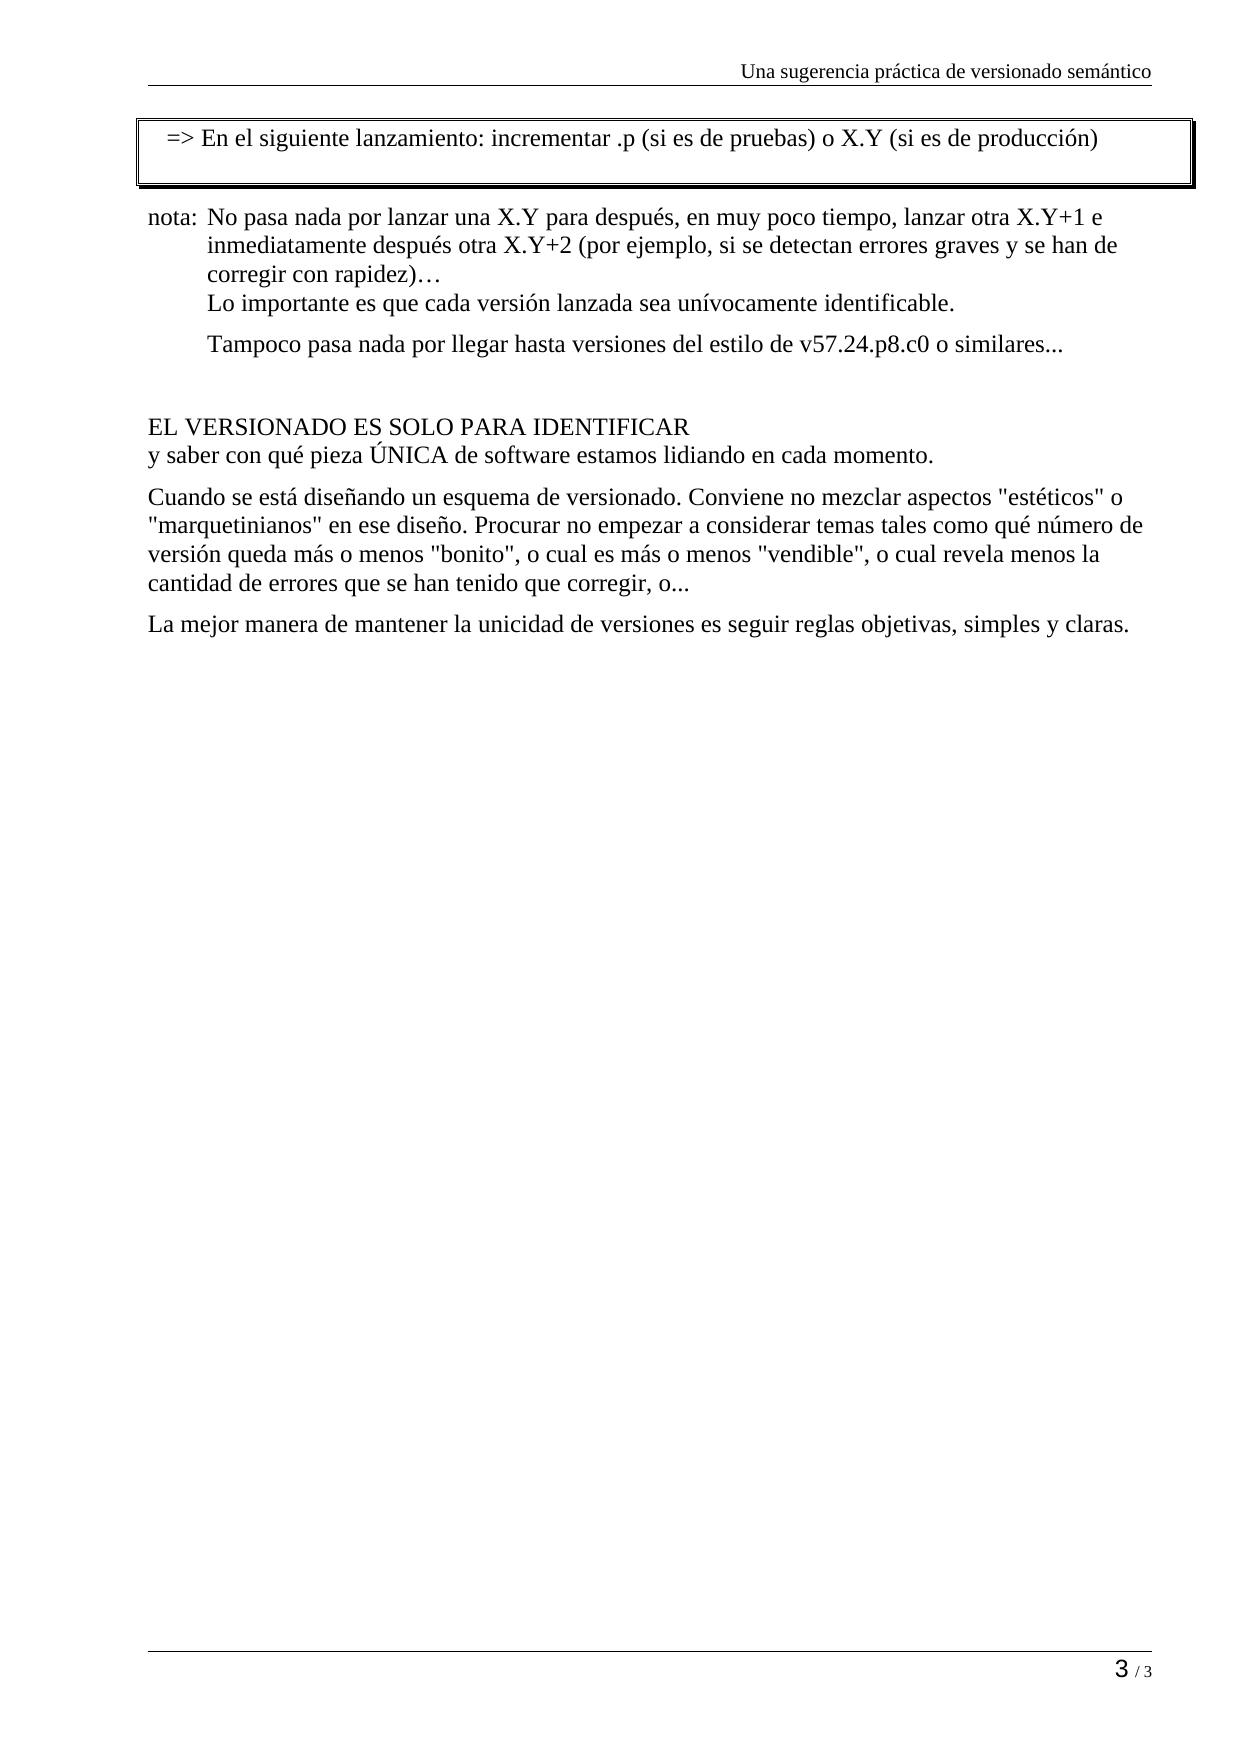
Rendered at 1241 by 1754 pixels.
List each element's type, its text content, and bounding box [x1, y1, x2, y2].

text Tampoco pasa nada por llegar hasta versiones del estilo de v57.24.p8.c0 o similares... [148, 329, 1152, 358]
text nota: No pasa nada por lanzar una X.Y para después, en muy poco tiempo, lanzar otra X.Y+1 e inmediatamente después otra X.Y+2 (por ejemplo, si se detectan errores graves y se han de corregir con rapidez)… Lo importante es que cada versión lanzada sea unívocamente identificable. [148, 202, 1152, 317]
text EL VERSIONADO ES SOLO PARA IDENTIFICAR y saber con qué pieza ÚNICA de software estamos lidiando en cada momento. [148, 412, 1152, 469]
text Cuando se está diseñando un esquema de versionado. Conviene no mezclar aspectos "estéticos" o "marquetinianos" en ese diseño. Procurar no empezar a considerar temas tales como qué número de versión queda más o menos "bonito", o cual es más o menos "vendible", o cual revela menos la cantidad de errores que se han tenido que corregir, o... [148, 482, 1152, 597]
text La mejor manera de mantener la unicidad de versiones es seguir reglas objetivas, simples y claras. [148, 609, 1152, 638]
text => En el siguiente lanzamiento: incrementar .p (si es de pruebas) o X.Y (si es de producción) [139, 121, 1190, 183]
